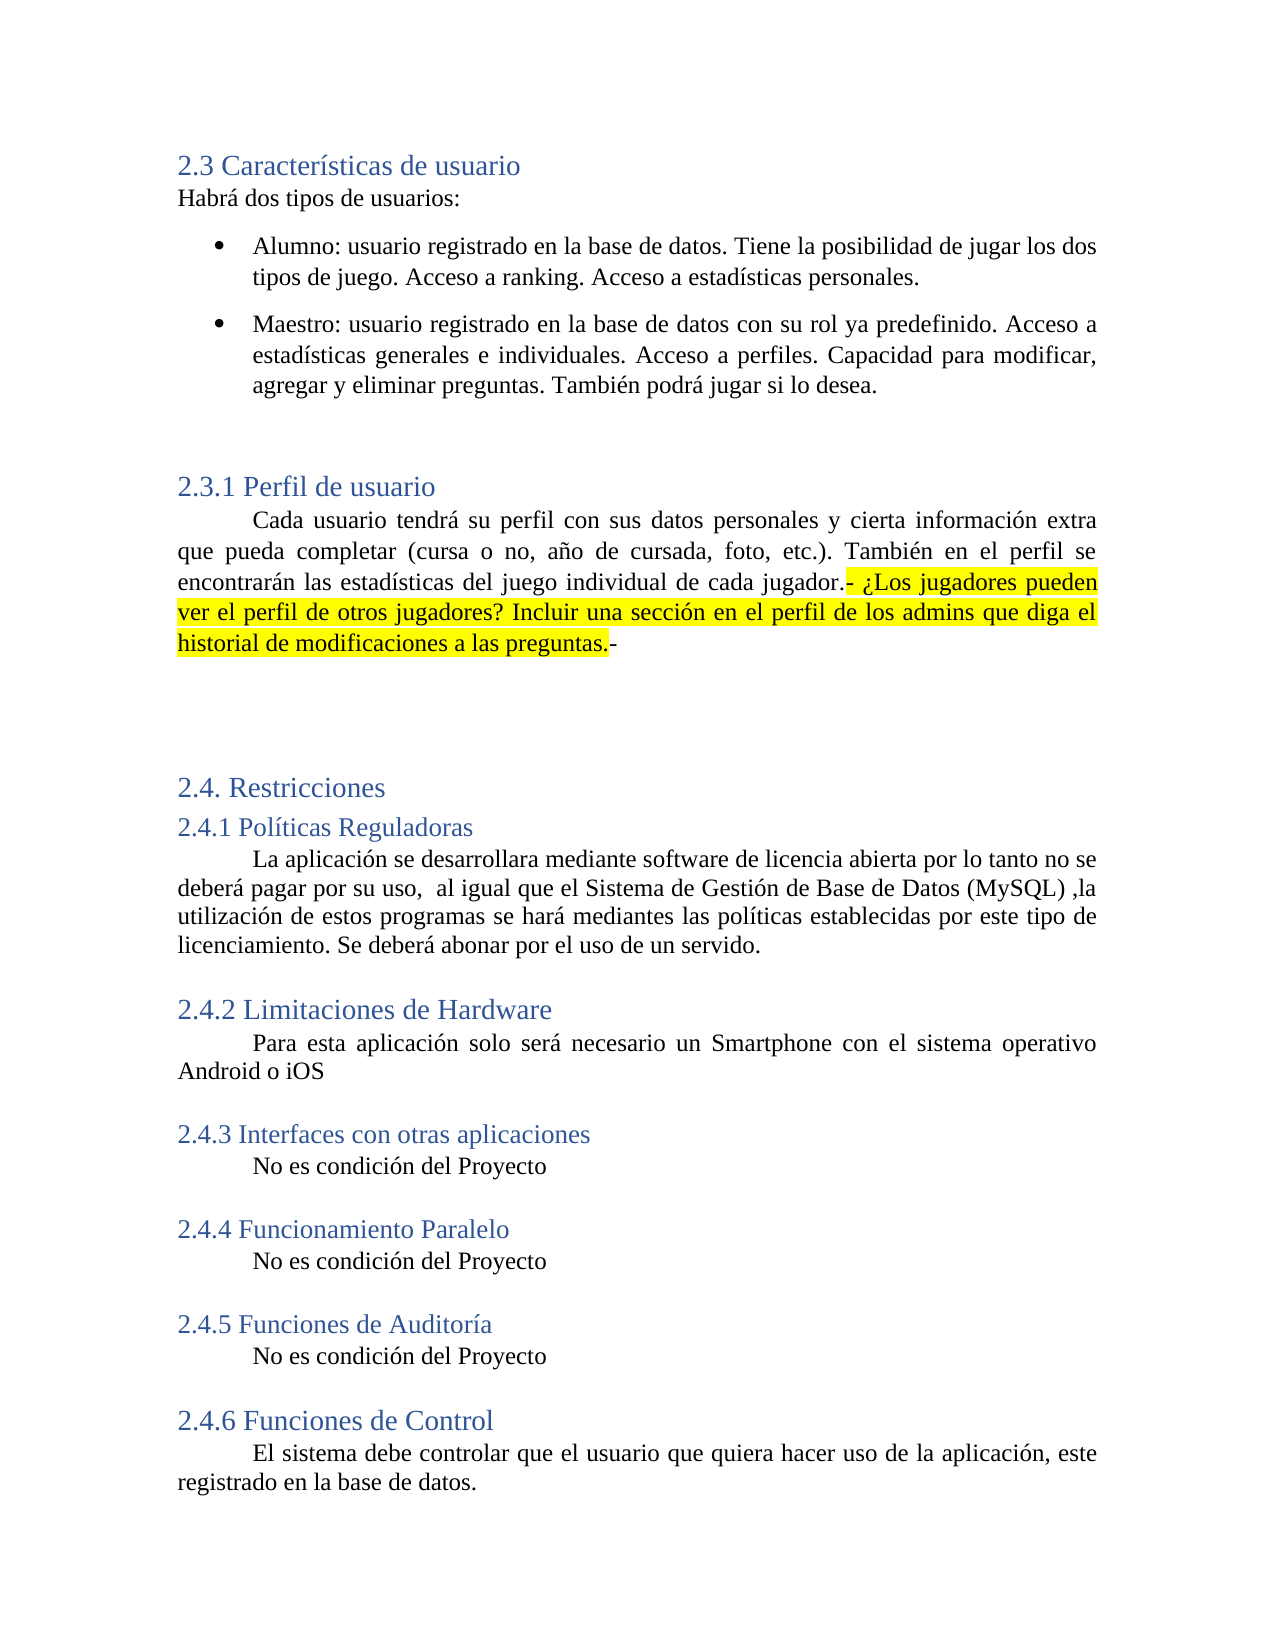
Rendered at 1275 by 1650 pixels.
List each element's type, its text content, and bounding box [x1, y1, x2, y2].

text Habrá dos tipos de usuarios: [177, 183, 1098, 212]
text No es condición del Proyecto [177, 1246, 1098, 1275]
subtitle 2.3.1 Perfil de usuario [177, 469, 1098, 503]
text La aplicación se desarrollara mediante software de licencia abierta por lo tanto no se deberá pagar por su uso, al igual que el Sistema de Gestión de Base de Datos (MySQL) ,la utilización de estos programas se hará mediantes las políticas establecidas por este tipo de licenciamiento. Se deberá abonar por el uso de un servido. [177, 844, 1098, 959]
subtitle 2.4.4 Funcionamiento Paralelo [177, 1213, 1098, 1244]
subtitle 2.4.6 Funciones de Control [177, 1403, 1098, 1436]
text No es condición del Proyecto [177, 1341, 1098, 1370]
subtitle 2.4. Restricciones [177, 771, 1098, 804]
text El sistema debe controlar que el usuario que quiera hacer uso de la aplicación, este registrado en la base de datos. [177, 1438, 1098, 1496]
text Cada usuario tendrá su perfil con sus datos personales y cierta información extra que pueda completar (cursa o no, año de cursada, foto, etc.). También en el perfil se encontrarán las estadísticas del juego individual de cada jugador.- ¿Los jugadores pueden ver el perfil de otros jugadores? Incluir una sección en el perfil de los admins que diga el historial de modificaciones a las preguntas.- [177, 505, 1098, 657]
subtitle 2.4.2 Limitaciones de Hardware [177, 992, 1098, 1025]
list Alumno: usuario registrado en la base de datos. Tiene la posibilidad de jugar los dos tipos de juego. Acceso a ranking. Acceso a estadísticas personales. [215, 231, 1098, 290]
text No es condición del Proyecto [177, 1151, 1098, 1180]
list Maestro: usuario registrado en la base de datos con su rol ya predefinido. Acceso a estadísticas generales e individuales. Acceso a perfiles. Capacidad para modificar, agregar y eliminar preguntas. También podrá jugar si lo desea. [215, 309, 1098, 399]
subtitle 2.4.5 Funciones de Auditoría [177, 1308, 1098, 1339]
subtitle 2.4.3 Interfaces con otras aplicaciones [177, 1118, 1098, 1149]
text Para esta aplicación solo será necesario un Smartphone con el sistema operativo Android o iOS [177, 1028, 1098, 1085]
subtitle 2.3 Características de usuario [177, 148, 1098, 181]
subtitle 2.4.1 Políticas Reguladoras [177, 811, 1098, 842]
